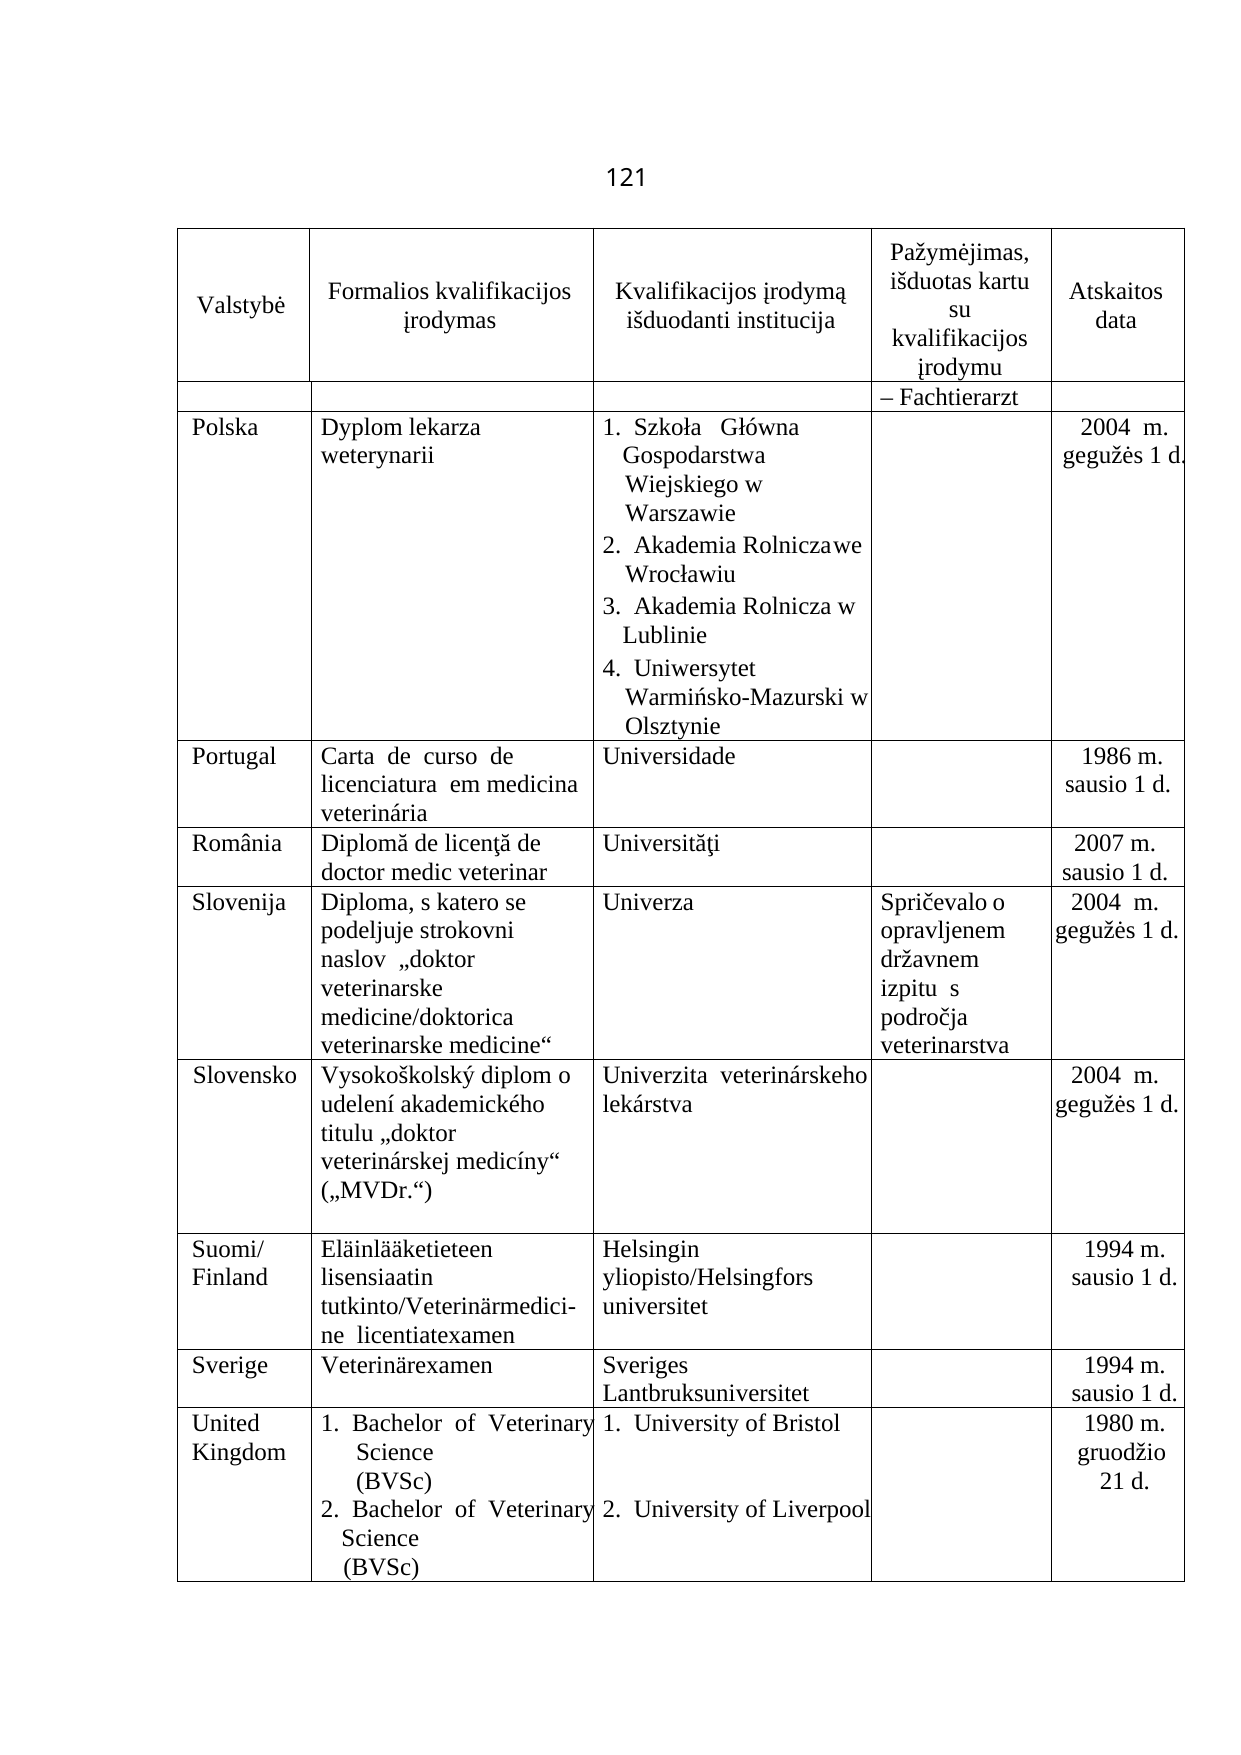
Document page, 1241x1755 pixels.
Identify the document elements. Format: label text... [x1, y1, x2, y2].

table_cell Spričevalo o opravljenem državnem izpitu s področja veterinarstva [872, 887, 1051, 1059]
table_cell 1. Szkoła Główna Gospodarstwa Wiejskiego w Warszawie 2. Akademia Rolnicza we Wrocławiu 3. Akademia Rolnicza w Lublinie 4. Uniwersytet Warmińsko-Mazurski w Olsztynie [594, 412, 871, 740]
table_header Formalios kvalifikacijos įrodymas [310, 229, 593, 381]
table_cell Helsingin yliopisto/Helsingfors universitet [594, 1234, 871, 1349]
table_cell 1. Bachelor of Veterinary Science (BVSc) 2. Bachelor of Veterinary Science (BVSc) [312, 1408, 593, 1581]
table_cell 2007 m. sausio 1 d. [1052, 828, 1184, 886]
table_cell Universidade [594, 741, 871, 827]
table_cell Diploma, s katero se podeljuje strokovni naslov „doktor veterinarske medicine/doktorica veterinarske medicine“ [312, 887, 593, 1059]
table_cell [872, 1350, 1051, 1407]
table_cell [872, 828, 1051, 886]
table_cell România [178, 828, 311, 886]
table_cell Dyplom lekarza weterynarii [312, 412, 593, 740]
table_cell Sveriges Lantbruksuniversitet [594, 1350, 871, 1407]
table_cell Sverige [178, 1350, 311, 1407]
table_cell Portugal [178, 741, 311, 827]
table_cell Veterinärexamen [312, 1350, 593, 1407]
table_cell Universităţi [594, 828, 871, 886]
table_cell Suomi/ Finland [178, 1234, 311, 1349]
table_header Atskaitos data [1052, 229, 1184, 381]
table_header Valstybė [178, 229, 309, 381]
table_cell 1980 m. gruodžio 21 d. [1052, 1408, 1184, 1581]
table_cell Univerza [594, 887, 871, 1059]
table_cell Polska [178, 412, 311, 740]
table_cell Eläinlääketieteen lisensiaatin tutkinto/Veterinärmedici-ne licentiatexamen [312, 1234, 593, 1349]
table_cell Diplomă de licenţă de doctor medic veterinar [312, 828, 593, 886]
table_cell 1994 m. sausio 1 d. [1052, 1350, 1184, 1407]
table_cell 2004 m. gegužės 1 d. [1052, 1060, 1184, 1233]
table_cell 1. University of Bristol 2. University of Liverpool [594, 1408, 871, 1581]
table_cell [872, 1408, 1051, 1581]
table_cell 2004 m. gegužės 1 d. [1052, 412, 1184, 740]
table_cell [872, 741, 1051, 827]
table_cell [312, 382, 593, 411]
table_cell 1994 m. sausio 1 d. [1052, 1234, 1184, 1349]
table_cell United Kingdom [178, 1408, 311, 1581]
table_header Pažymėjimas, išduotas kartu su kvalifikacijos įrodymu [872, 229, 1051, 381]
table_cell Slovensko [178, 1060, 311, 1233]
table_header Kvalifikacijos įrodymą išduodanti institucija [594, 229, 871, 381]
table_cell 2004 m. gegužės 1 d. [1052, 887, 1184, 1059]
table_cell 1986 m. sausio 1 d. [1052, 741, 1184, 827]
table_cell Carta de curso de licenciatura em medicina veterinária [312, 741, 593, 827]
table_cell [594, 382, 871, 411]
table_cell [1052, 382, 1184, 411]
table_cell [872, 1234, 1051, 1349]
table_cell Slovenija [178, 887, 311, 1059]
table_cell [872, 412, 1051, 740]
table_cell [178, 382, 311, 411]
table_cell – Fachtierarzt [872, 382, 1051, 411]
table_cell Univerzita veterinárskeho lekárstva [594, 1060, 871, 1233]
table_cell Vysokoškolský diplom o udelení akademického titulu „doktor veterinárskej medicíny“ („MVDr.“) [312, 1060, 593, 1233]
table_cell [872, 1060, 1051, 1233]
